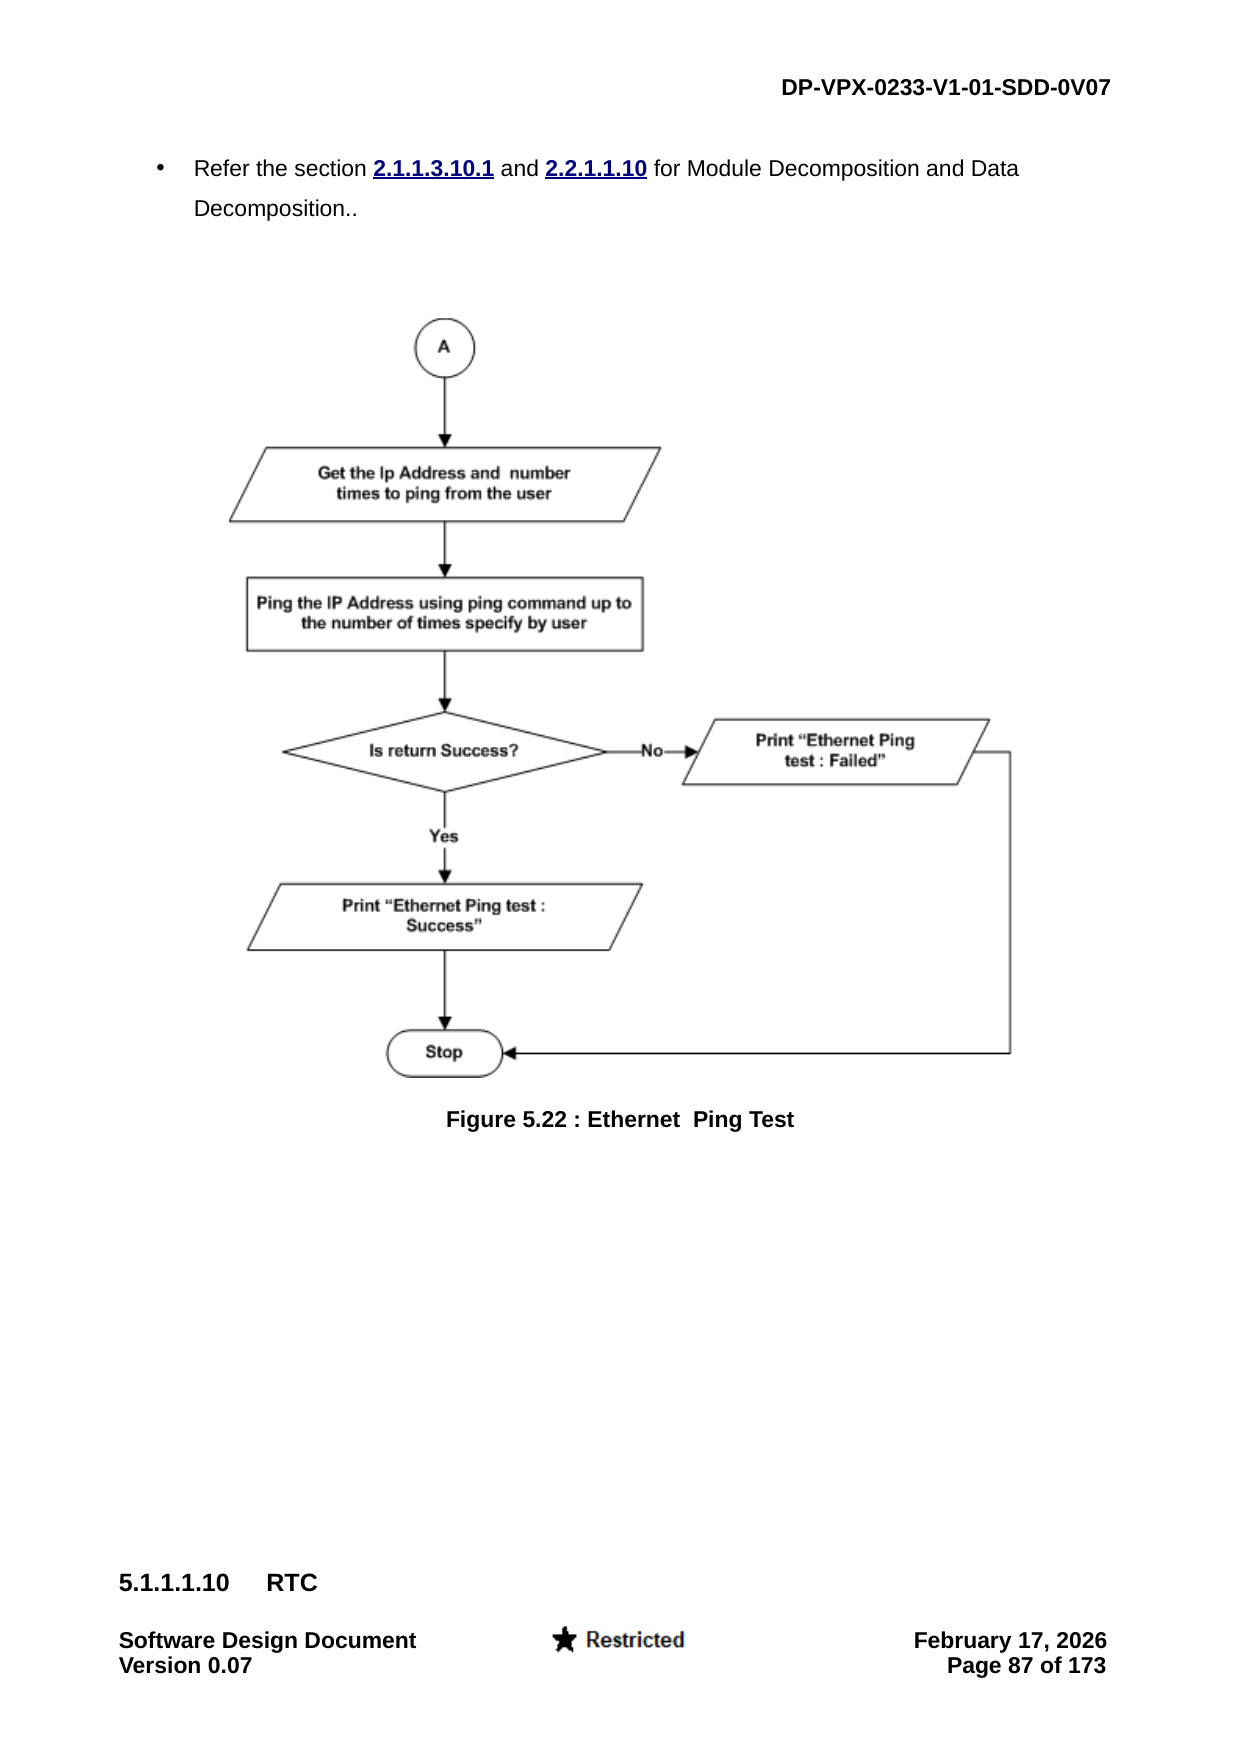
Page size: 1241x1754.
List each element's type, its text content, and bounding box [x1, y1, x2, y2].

subtitle RTC [118, 1573, 1122, 1596]
picture [542, 1617, 698, 1662]
list Refer the section 2.1.1.3.10.1 and 2.2.1.1.10 for Module Decomposition and Data Decomposition.. [156, 154, 1122, 221]
picture [228, 318, 1012, 1078]
text Figure 5.22 : Ethernet Ping Test [118, 1106, 1122, 1132]
